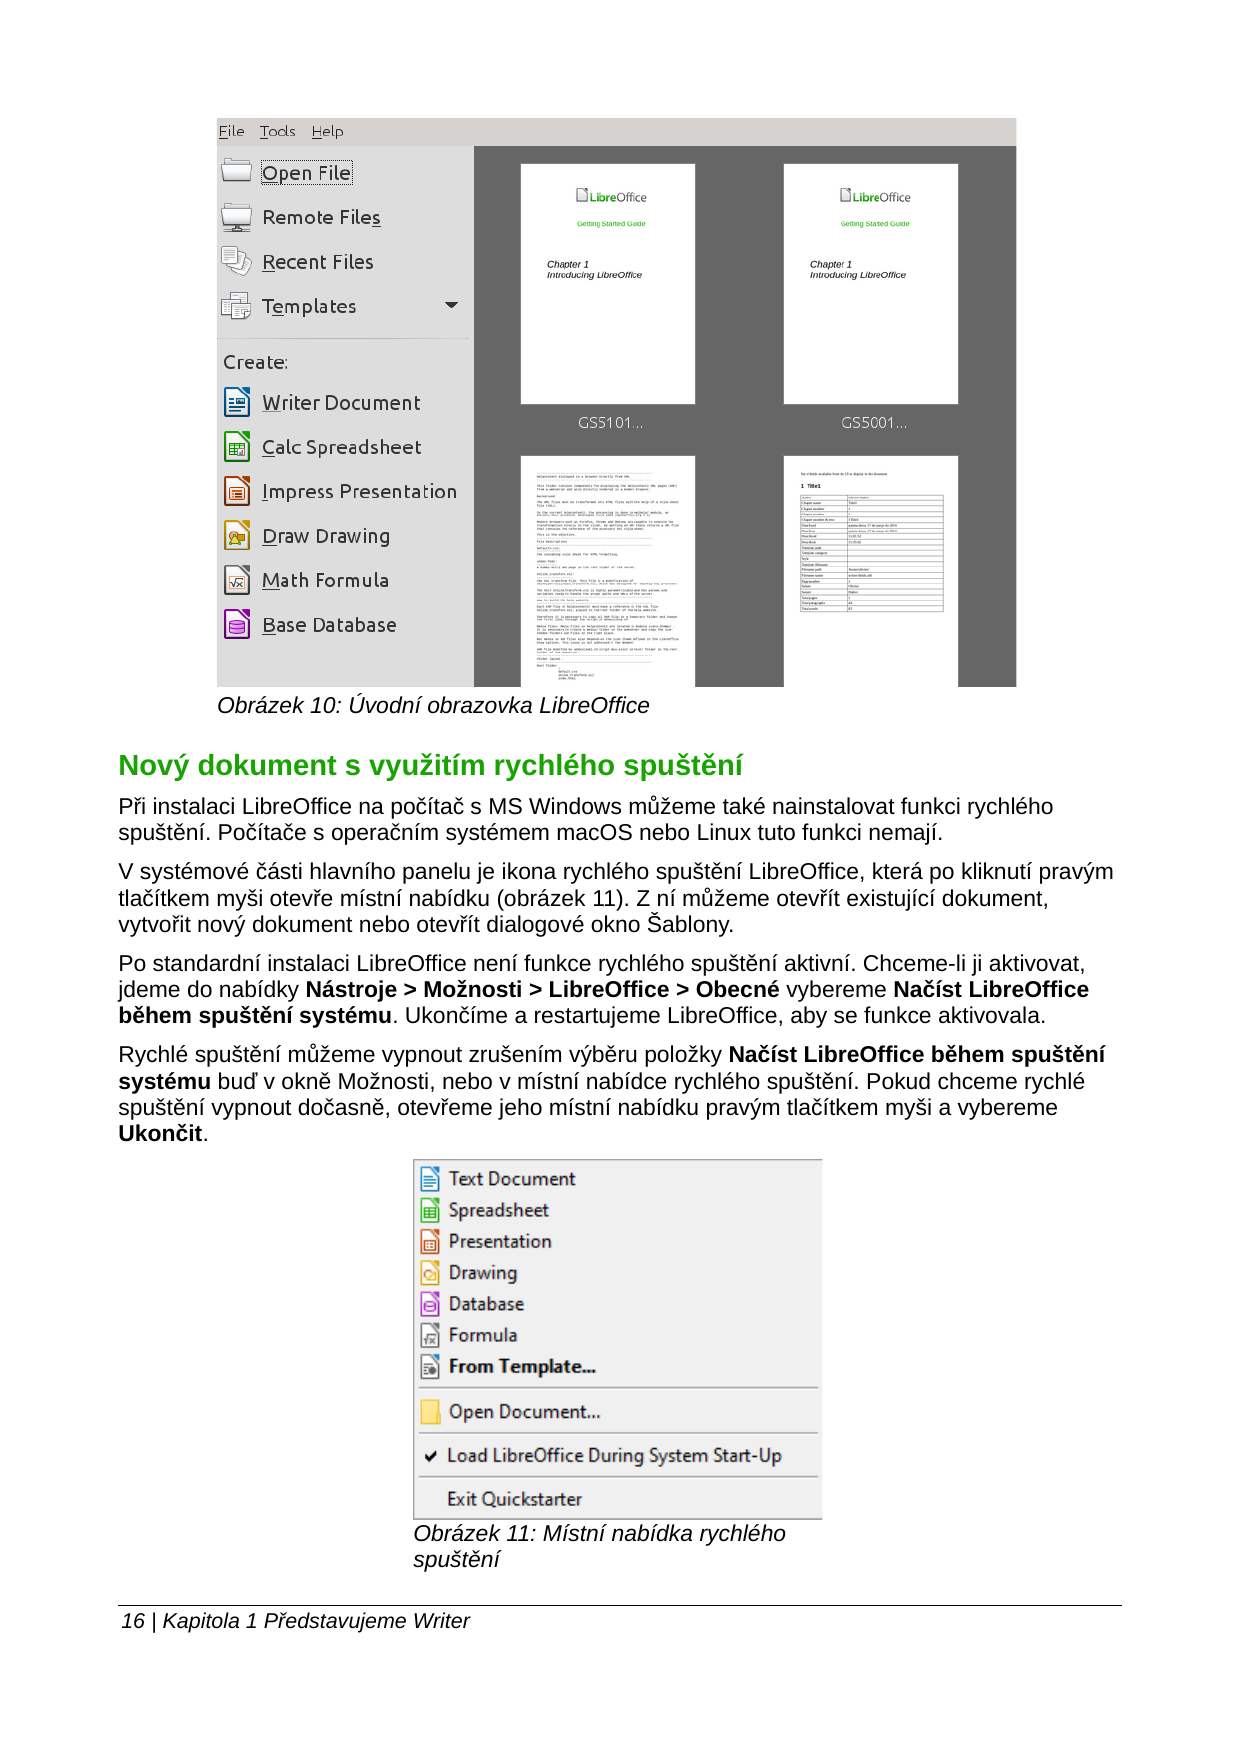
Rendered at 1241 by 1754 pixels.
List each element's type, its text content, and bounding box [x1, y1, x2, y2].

picture [413, 1159, 823, 1520]
text Rychlé spuštění můžeme vypnout zrušením výběru položky Načíst LibreOffice během spuštění systému buď v okně Možnosti, nebo v místní nabídce rychlého spuštění. Pokud chceme rychlé spuštění vypnout dočasně, otevřeme jeho místní nabídku pravým tlačítkem myši a vybereme Ukončit. [118, 1041, 1122, 1147]
picture [216, 118, 1017, 687]
text Obrázek 10: Úvodní obrazovka LibreOffice [217, 692, 1016, 719]
text V systémové části hlavního panelu je ikona rychlého spuštění LibreOffice, která po kliknutí pravým tlačítkem myši otevře místní nabídku (obrázek 11). Z ní můžeme otevřít existující dokument, vytvořit nový dokument nebo otevřít dialogové okno Šablony. [118, 858, 1122, 937]
text Při instalaci LibreOffice na počítač s MS Windows můžeme také nainstalovat funkci rychlého spuštění. Počítače s operačním systémem macOS nebo Linux tuto funkci nemají. [118, 793, 1122, 846]
subtitle Nový dokument s využitím rychlého spuštění [118, 748, 1122, 781]
text Po standardní instalaci LibreOffice není funkce rychlého spuštění aktivní. Chceme-li ji aktivovat, jdeme do nabídky Nástroje > Možnosti > LibreOffice > Obecné vybereme Načíst LibreOffice během spuštění systému. Ukončíme a restartujeme LibreOffice, aby se funkce aktivovala. [118, 950, 1122, 1029]
text Obrázek 11: Místní nabídka rychlého spuštění [413, 1520, 827, 1573]
